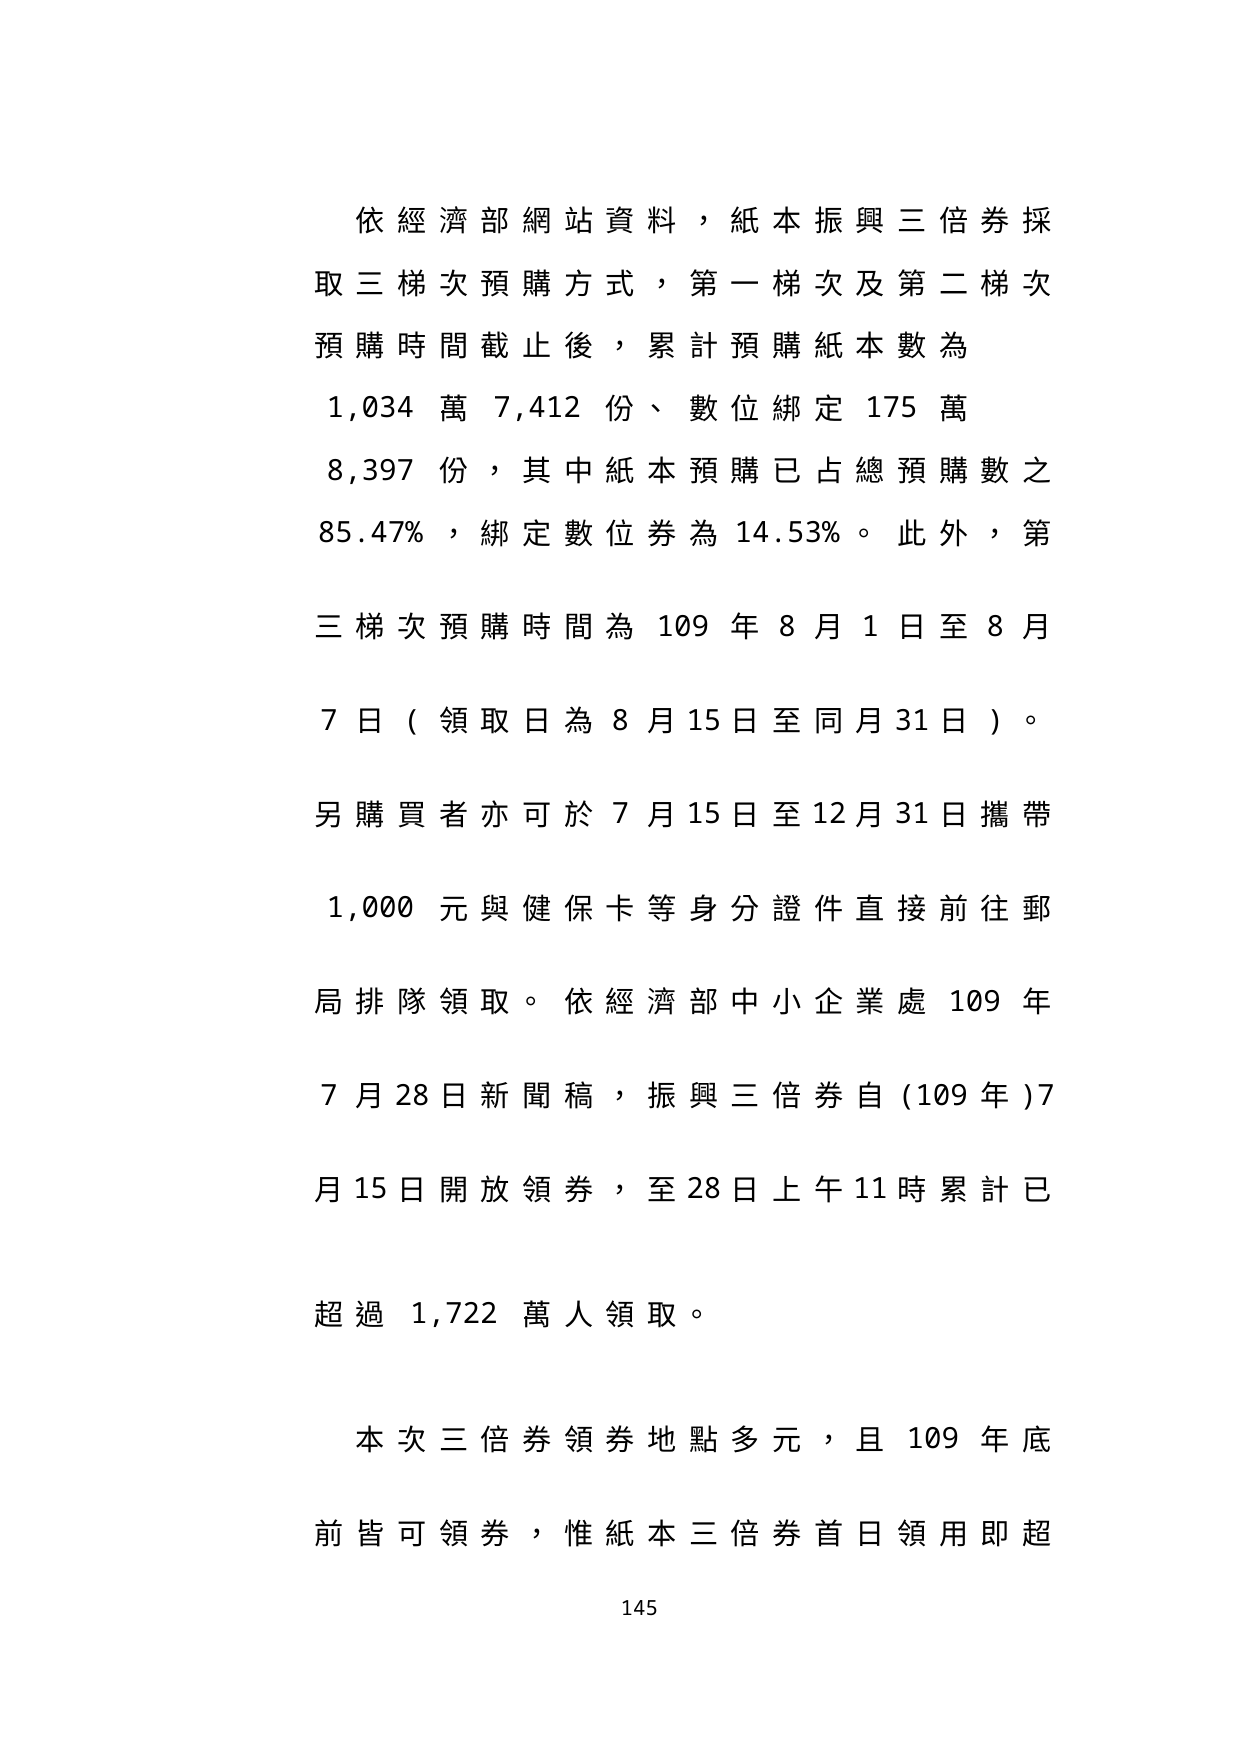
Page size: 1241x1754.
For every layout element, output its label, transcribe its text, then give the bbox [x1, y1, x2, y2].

text 依經濟部網站資料，紙本振興三倍券採取三梯次預購方式，第一梯次及第二梯次預購時間截止後，累計預購紙本數為1,034萬7,412份、數位綁定175萬8,397份，其中紙本預購已占總預購數之85.47%，綁定數位券為14.53%。此外，第三梯次預購時間為109年8月1日至8月7日(領取日為8月15日至同月31日)。另購買者亦可於7月15日至12月31日攜帶1,000元與健保卡等身分證件直接前往郵局排隊領取。依經濟部中小企業處109年7月28日新聞稿，振興三倍券自(109年)7月15日開放領券，至28日上午11時累計已超過1,722萬人領取。 [271, 177, 1058, 1365]
text 本次三倍券領券地點多元，且109年底前皆可領券，惟紙本三倍券首日領用即超 [271, 1365, 1058, 1552]
